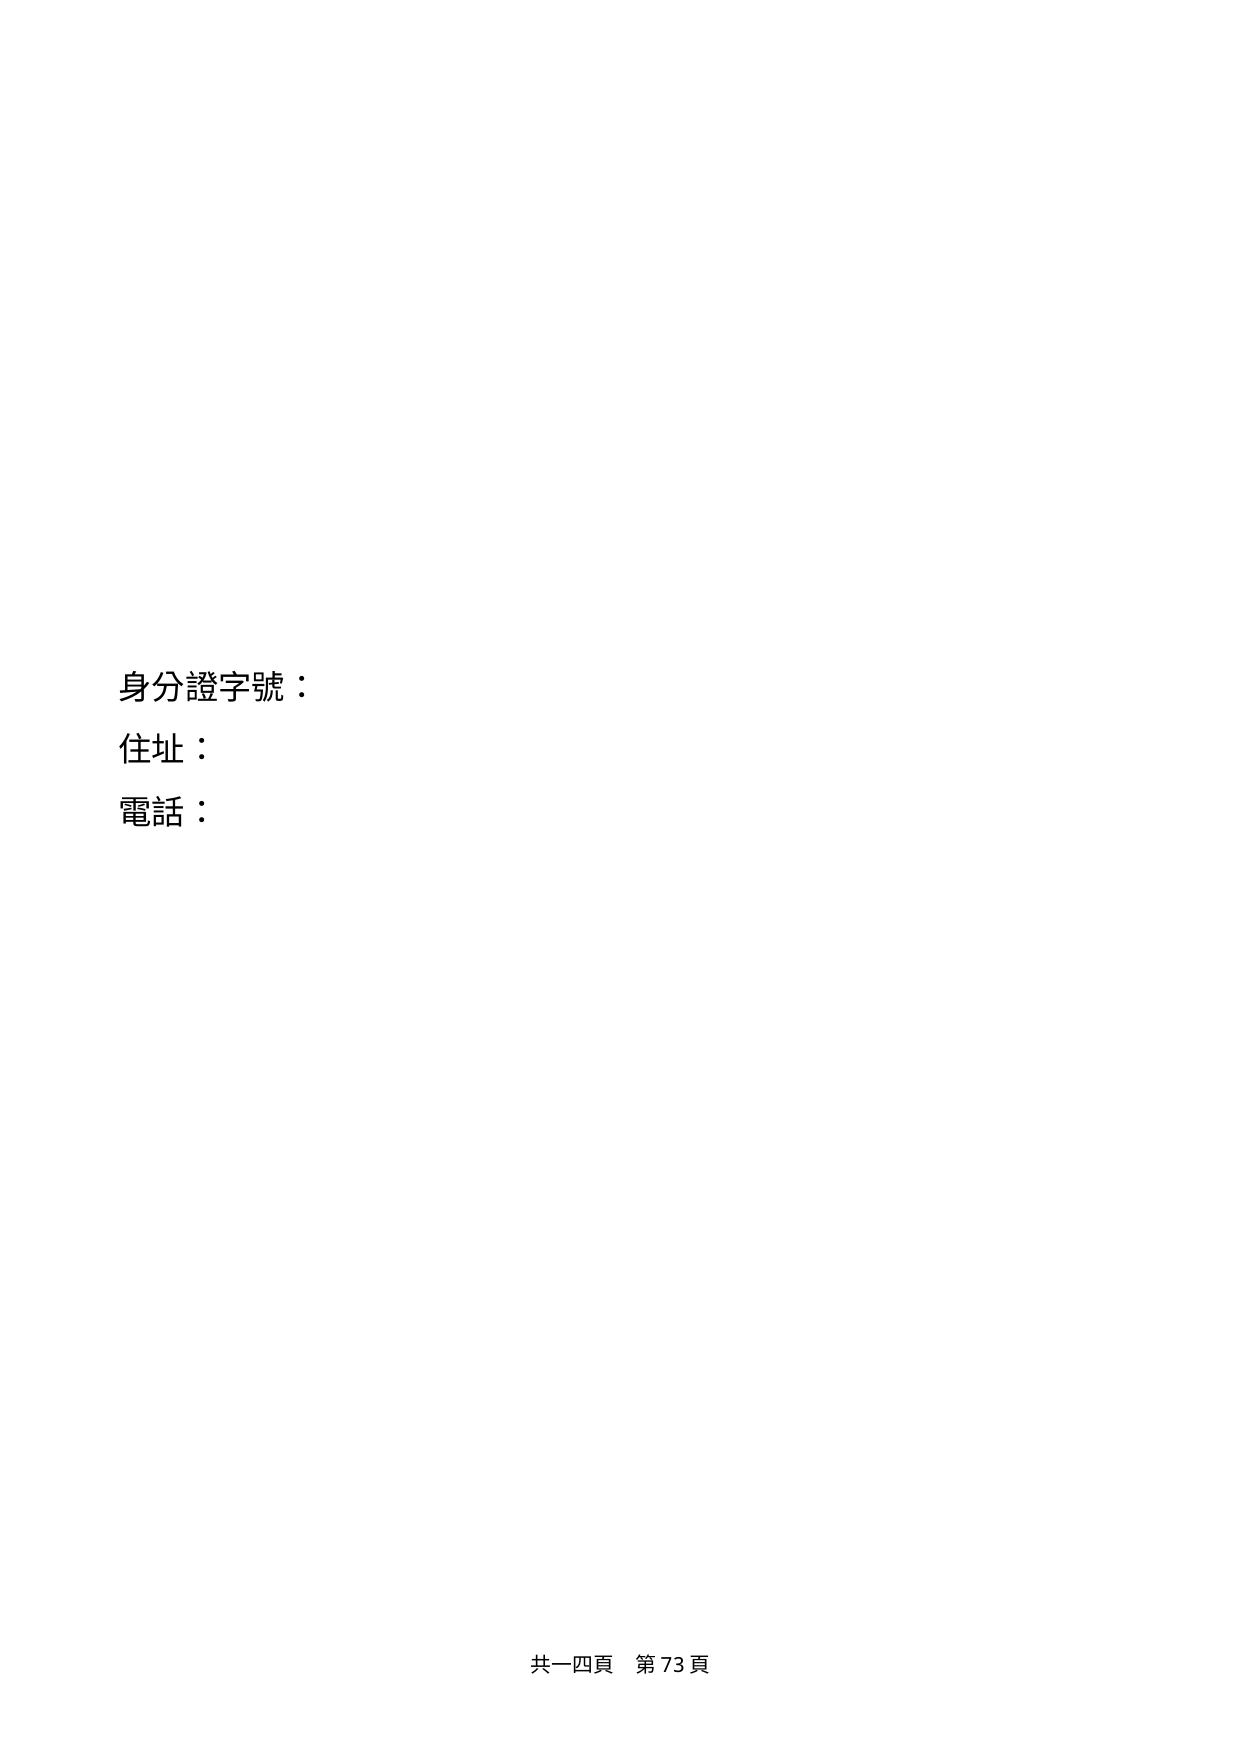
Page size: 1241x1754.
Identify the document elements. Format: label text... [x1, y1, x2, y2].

text 電話： [118, 768, 1122, 831]
text 身分證字號： [118, 643, 1122, 706]
text 住址： [118, 706, 1122, 768]
